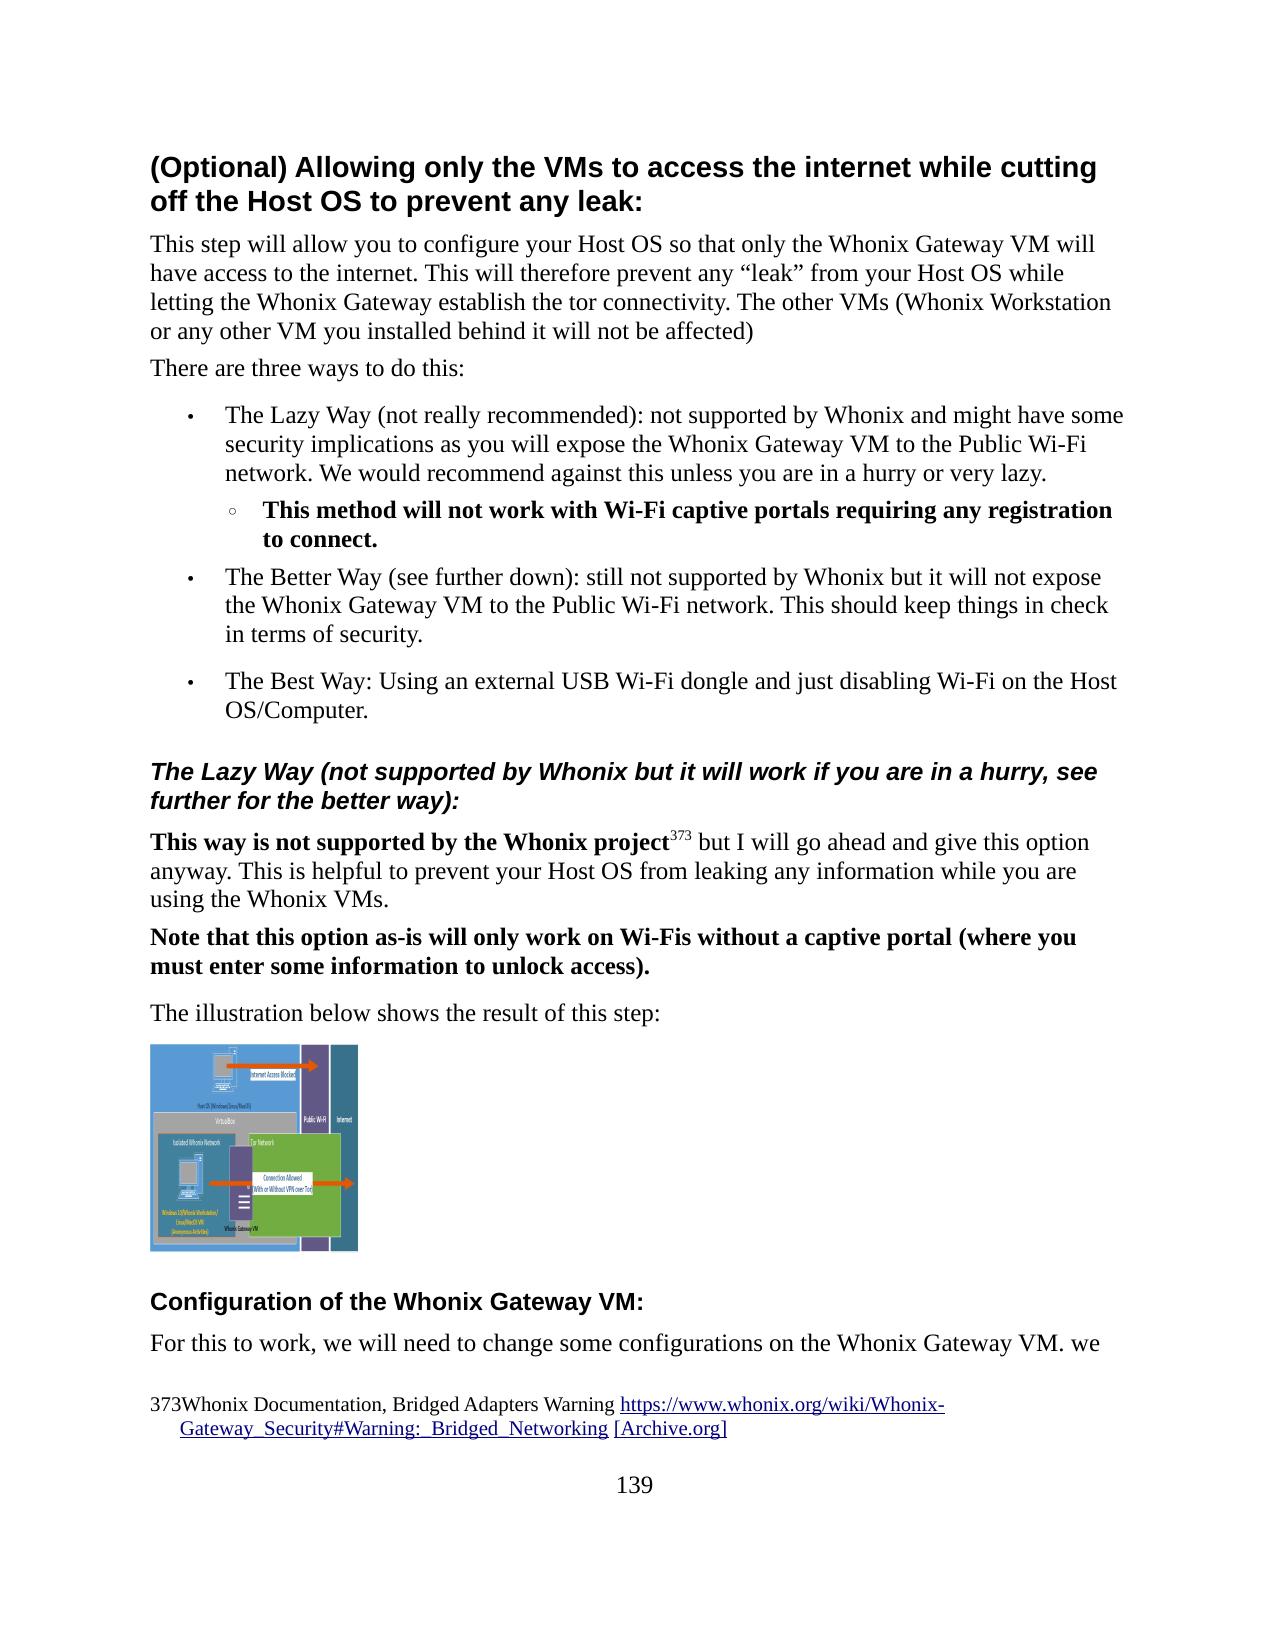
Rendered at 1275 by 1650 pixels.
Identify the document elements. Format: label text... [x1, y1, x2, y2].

picture [150, 1044, 359, 1253]
list This method will not work with Wi-Fi captive portals requiring any registration to connect. [225, 495, 1125, 553]
subtitle (Optional) Allowing only the VMs to access the internet while cutting off the Host OS to prevent any leak: [150, 150, 1125, 217]
text This step will allow you to configure your Host OS so that only the Whonix Gateway VM will have access to the internet. This will therefore prevent any “leak” from your Host OS while letting the Whonix Gateway establish the tor connectivity. The other VMs (Whonix Workstation or any other VM you installed behind it will not be affected) [150, 229, 1125, 344]
text This way is not supported by the Whonix project but I will go ahead and give this option anyway. This is helpful to prevent your Host OS from leaking any information while you are using the Whonix VMs. [150, 827, 1125, 913]
text Note that this option as-is will only work on Wi-Fis without a captive portal (where you must enter some information to unlock access). [150, 922, 1125, 980]
text The illustration below shows the result of this step: [150, 998, 1125, 1026]
list The Lazy Way (not really recommended): not supported by Whonix and might have some security implications as you will expose the Whonix Gateway VM to the Public Wi-Fi network. We would recommend against this unless you are in a hurry or very lazy. [187, 400, 1125, 486]
subtitle Configuration of the Whonix Gateway VM: [150, 1287, 1125, 1315]
list The Best Way: Using an external USB Wi-Fi dongle and just disabling Wi-Fi on the Host OS/Computer. [187, 666, 1125, 723]
text There are three ways to do this: [150, 353, 1125, 382]
list The Better Way (see further down): still not supported by Whonix but it will not expose the Whonix Gateway VM to the Public Wi-Fi network. This should keep things in check in terms of security. [187, 562, 1125, 648]
text Whonix Documentation, Bridged Adapters Warning https://www.whonix.org/wiki/Whonix-Gateway_Security#Warning:_Bridged_Networking [Archive.org] [150, 1392, 1125, 1440]
text For this to work, we will need to change some configurations on the Whonix Gateway VM. we [150, 1328, 1125, 1356]
subtitle The Lazy Way (not supported by Whonix but it will work if you are in a hurry, see further for the better way): [150, 757, 1125, 814]
